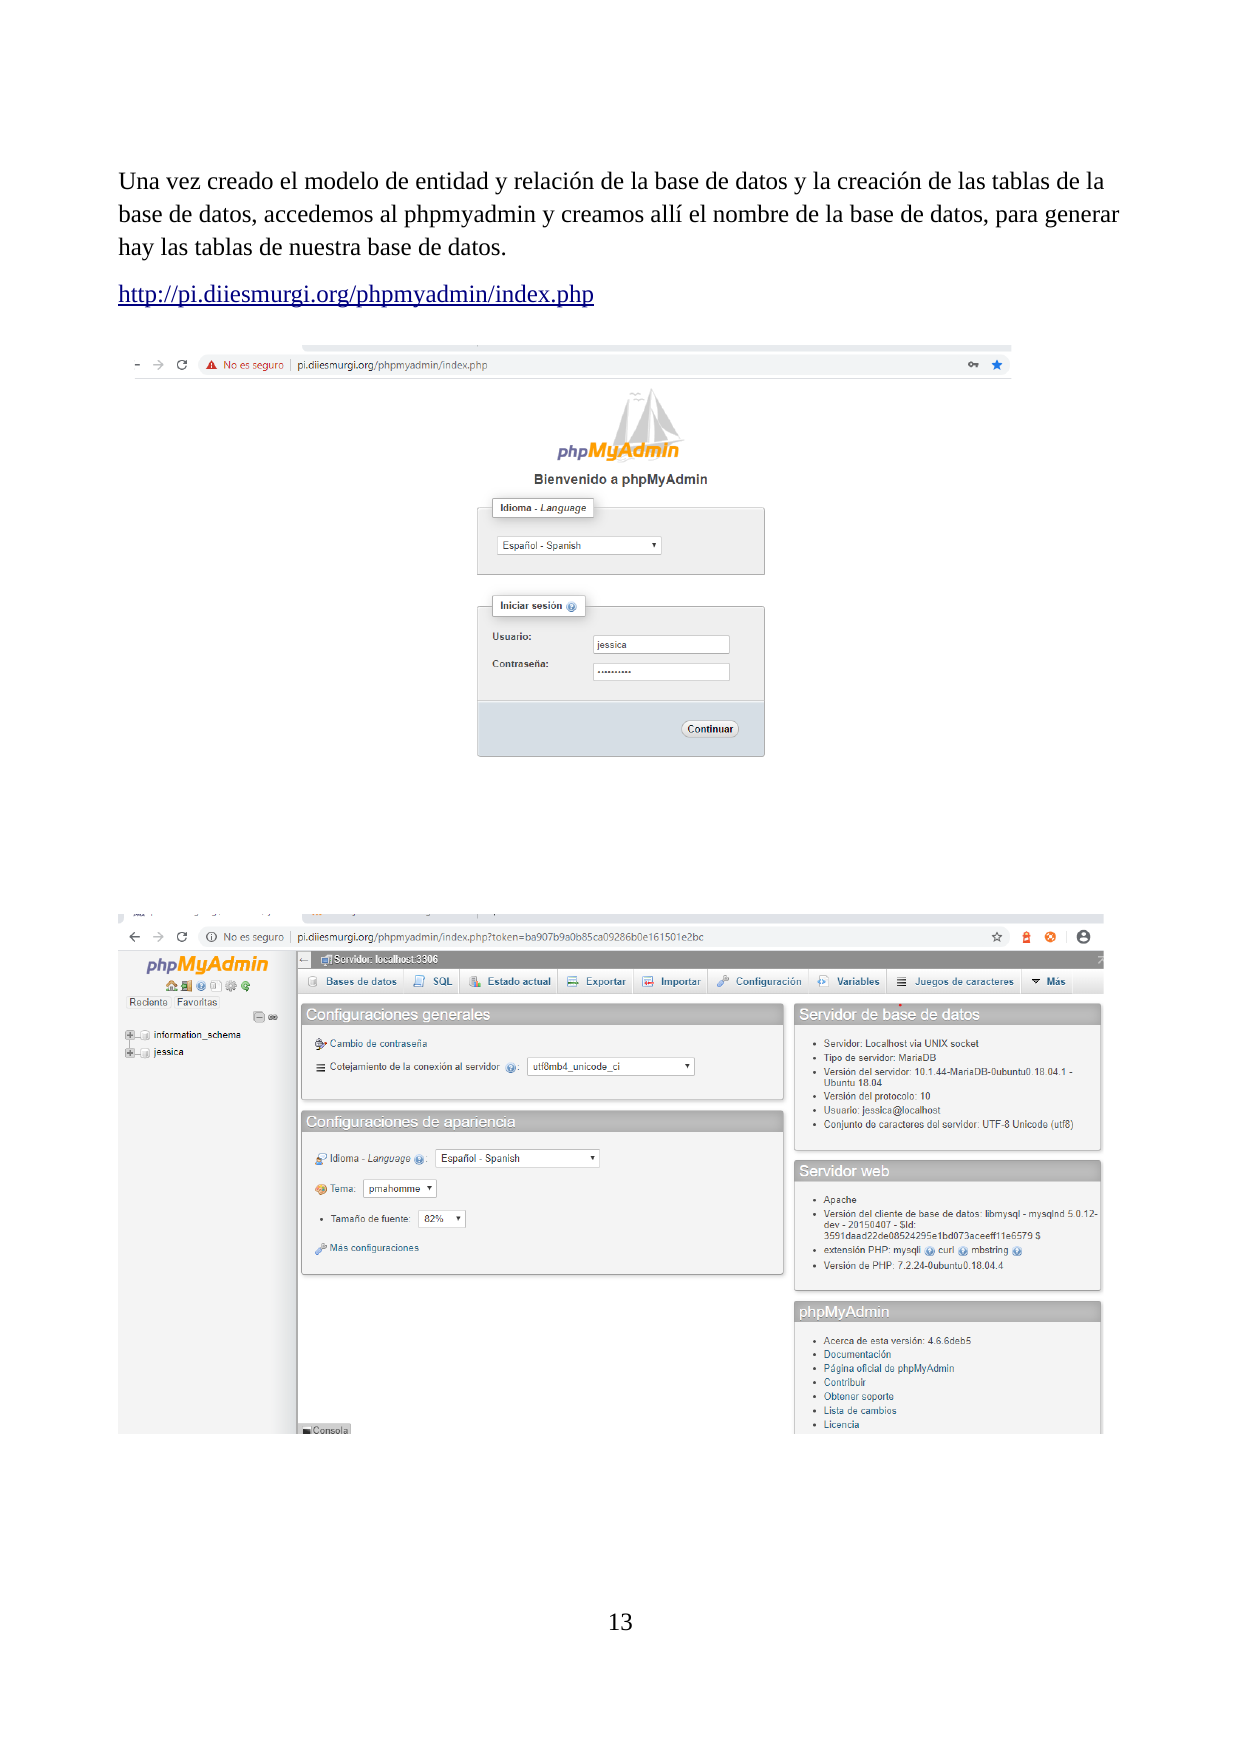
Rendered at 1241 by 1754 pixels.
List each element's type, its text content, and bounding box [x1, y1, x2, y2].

picture [134, 345, 1012, 776]
text http://pi.diiesmurgi.org/phpmyadmin/index.php [118, 279, 1122, 308]
picture [118, 914, 1104, 1434]
text Una vez creado el modelo de entidad y relación de la base de datos y la creación de las tablas de la base de datos, accedemos al phpmyadmin y creamos allí el nombre de la base de datos, para generar hay las tablas de nuestra base de datos. [118, 166, 1122, 261]
